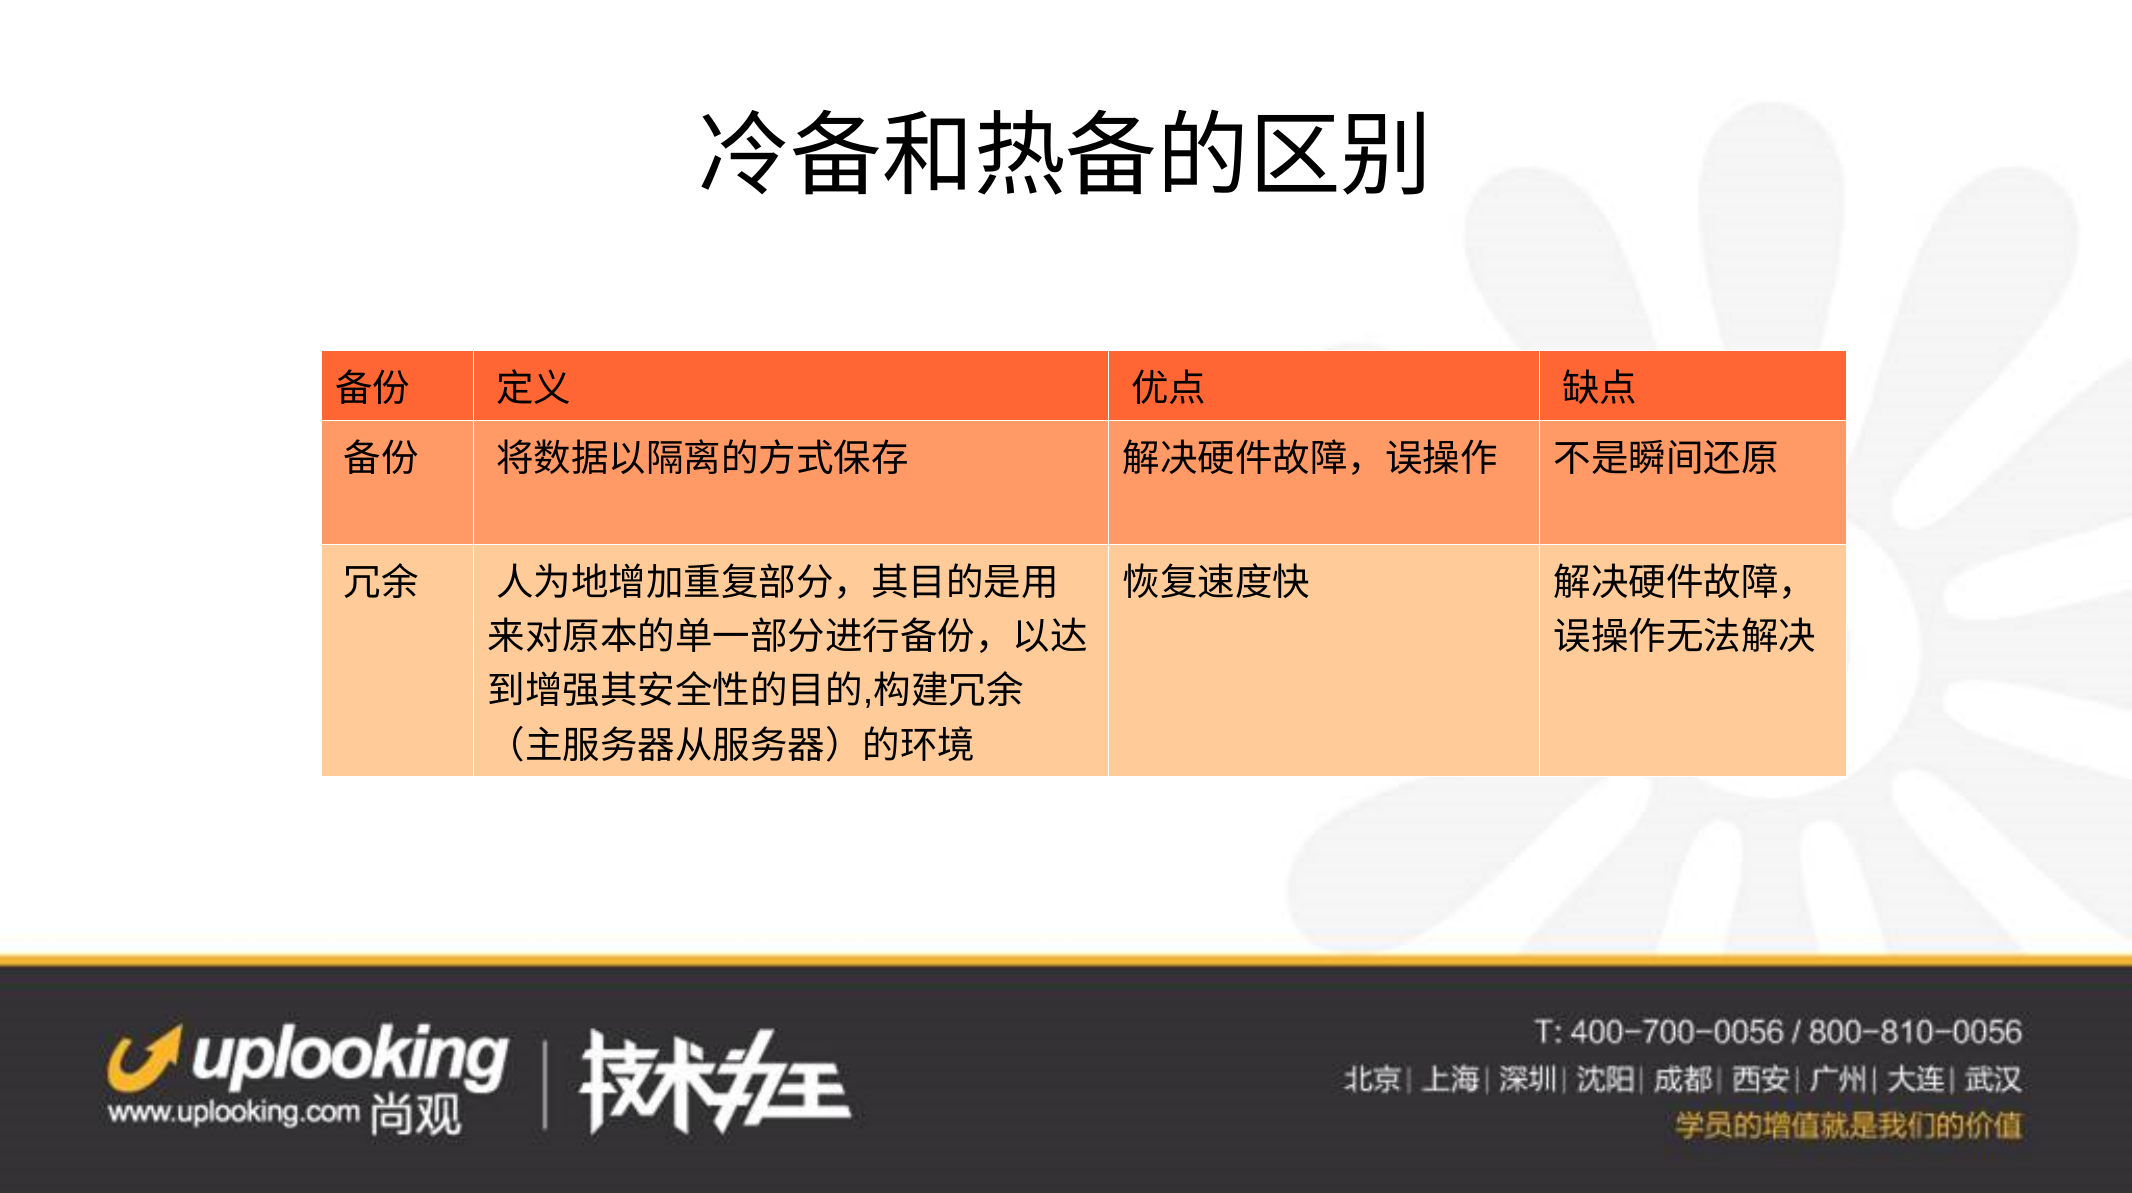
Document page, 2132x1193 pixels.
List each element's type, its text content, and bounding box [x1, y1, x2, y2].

table_cell 人为地增加重复部分，其目的是用来对原本的单一部分进行备份，以达到增强其安全性的目的,构建冗余（主服务器从服务器）的环境 [474, 545, 1108, 776]
title 冷备和热备的区别 [106, 47, 2026, 247]
table_cell 备份 [322, 421, 473, 544]
table_cell 解决硬件故障，误操作无法解决 [1540, 545, 1846, 776]
picture [0, 0, 2132, 1193]
table_header 定义 [474, 351, 1108, 420]
table_cell 将数据以隔离的方式保存 [474, 421, 1108, 544]
table_cell 冗余 [322, 545, 473, 776]
table_header 优点 [1109, 351, 1539, 420]
table_cell 不是瞬间还原 [1540, 421, 1846, 544]
table_cell 恢复速度快 [1109, 545, 1539, 776]
table_header 缺点 [1540, 351, 1846, 420]
table_cell 解决硬件故障，误操作 [1109, 421, 1539, 544]
table_header 备份 [322, 351, 473, 420]
